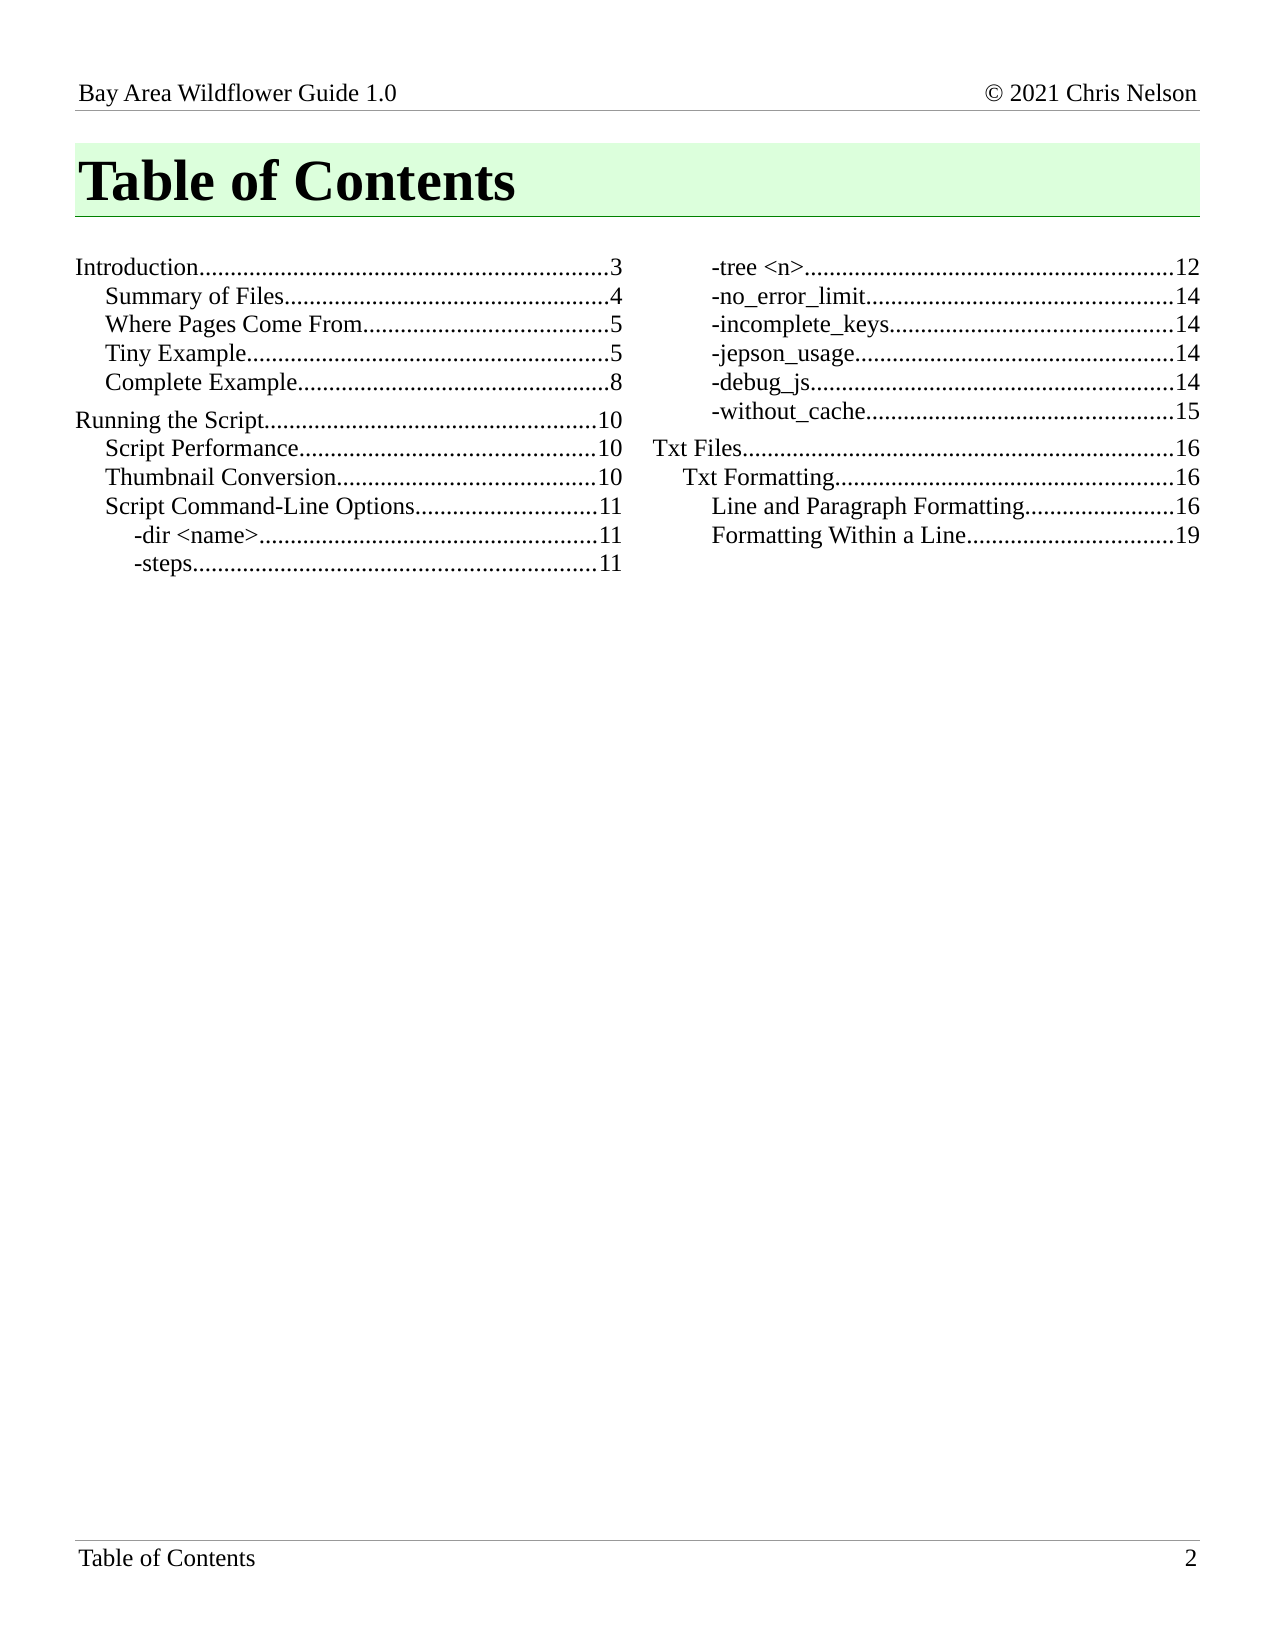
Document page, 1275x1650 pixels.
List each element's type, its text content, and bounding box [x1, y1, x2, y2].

text Introduction 3 [75, 252, 622, 281]
text -steps 11 [134, 548, 622, 577]
text Complete Example 8 [105, 367, 622, 396]
text Line and Paragraph Formatting 16 [711, 491, 1200, 520]
text Script Command-Line Options 11 [105, 491, 622, 520]
text Where Pages Come From 5 [105, 309, 622, 338]
text Txt Formatting 16 [682, 462, 1200, 491]
text -jepson_usage 14 [711, 338, 1200, 367]
subtitle Table of Contents [75, 143, 1200, 216]
text Txt Files 16 [652, 433, 1200, 462]
text Formatting Within a Line 19 [711, 520, 1200, 548]
text Summary of Files 4 [105, 281, 622, 309]
text -tree <n> 12 [711, 252, 1200, 281]
text -without_cache 15 [711, 396, 1200, 424]
text -debug_js 14 [711, 367, 1200, 396]
text -no_error_limit 14 [711, 281, 1200, 309]
text -incomplete_keys 14 [711, 309, 1200, 338]
text Script Performance 10 [105, 433, 622, 462]
text Tiny Example 5 [105, 338, 622, 367]
text Running the Script 10 [75, 405, 622, 433]
text -dir <name> 11 [134, 520, 622, 548]
text Thumbnail Conversion 10 [105, 462, 622, 491]
